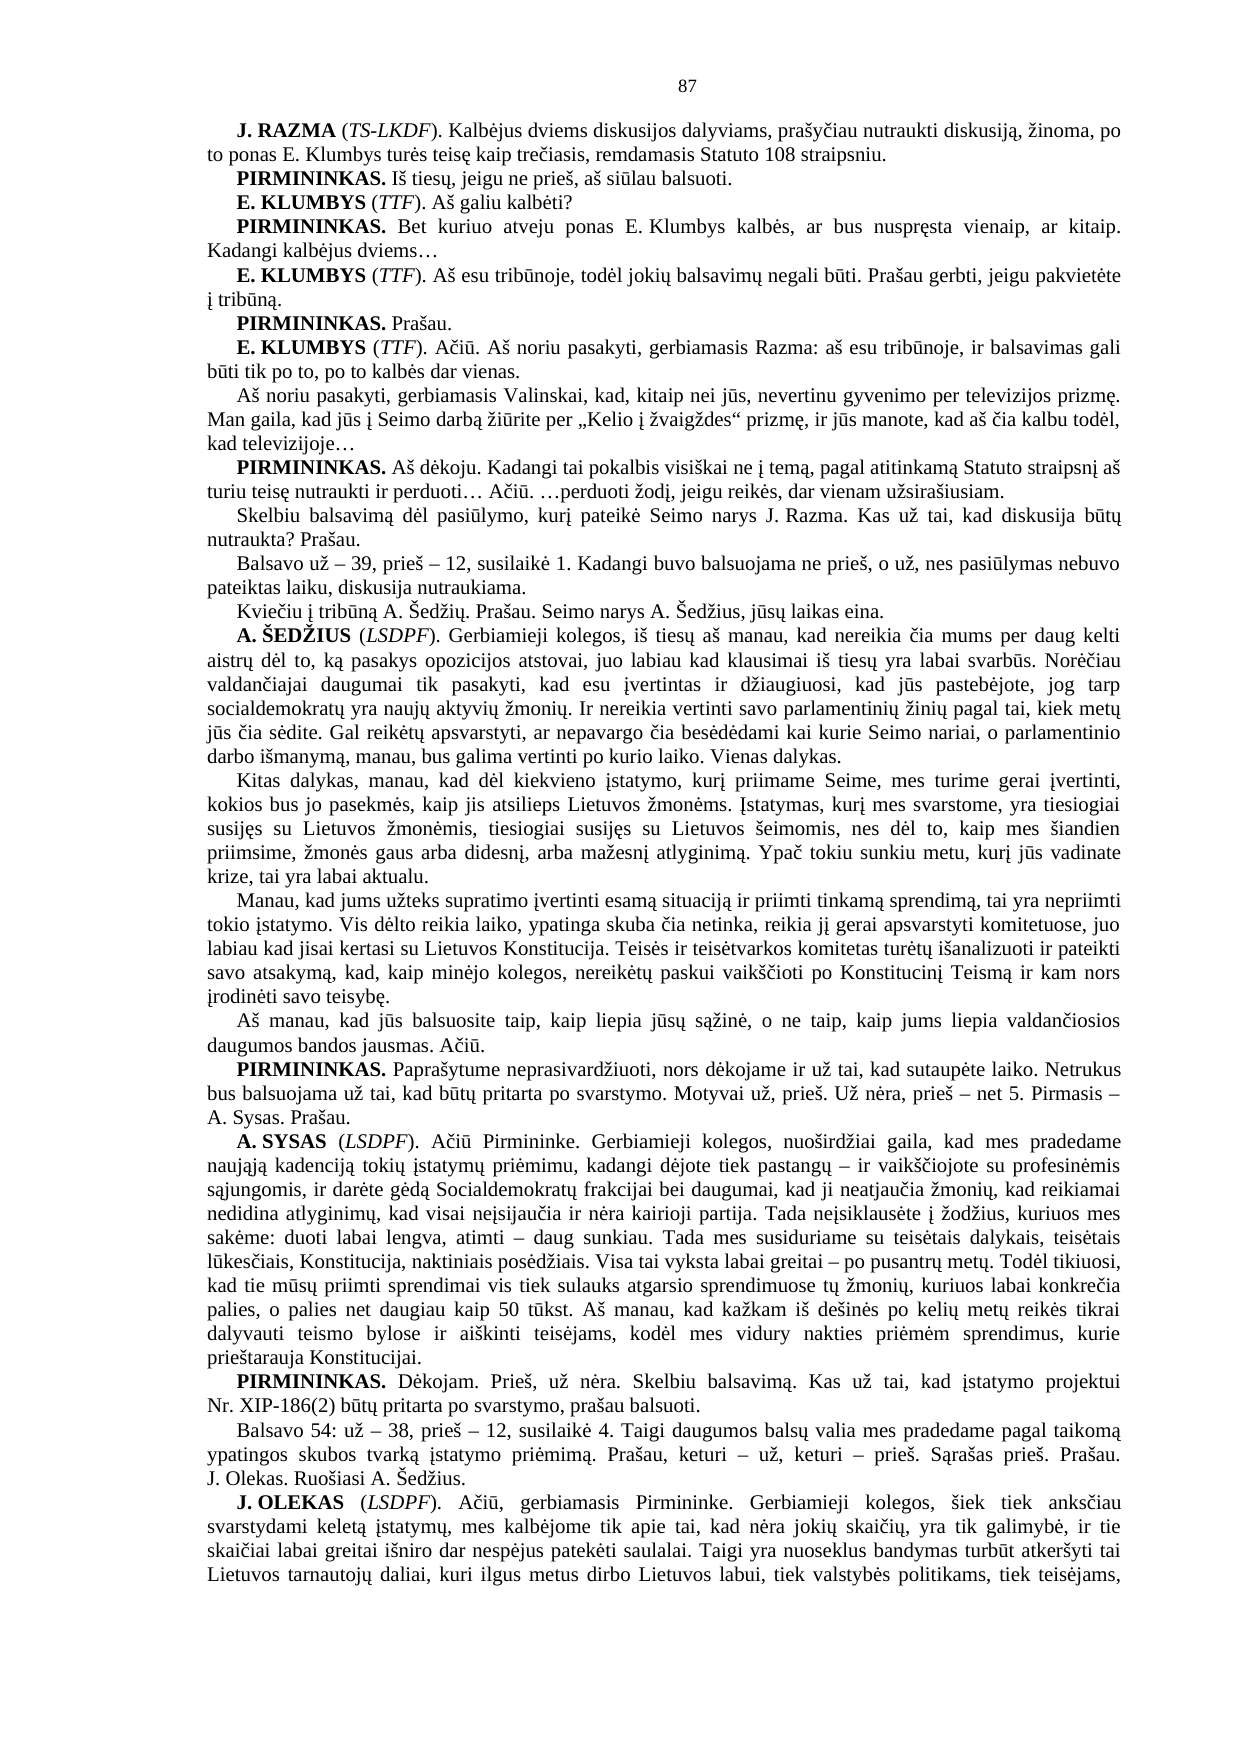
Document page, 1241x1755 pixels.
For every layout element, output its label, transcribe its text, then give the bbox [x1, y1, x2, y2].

text PIRMININKAS. Aš dėkoju. Kadangi tai pokalbis visiškai ne į temą, pagal atitinkamą Statuto straipsnį aš turiu teisę nutraukti ir perduoti… Ačiū. …perduoti žodį, jeigu reikės, dar vienam užsirašiusiam. [207, 455, 1122, 503]
text Balsavo už – 39, prieš – 12, susilaikė 1. Kadangi buvo balsuojama ne prieš, o už, nes pasiūlymas nebuvo pateiktas laiku, diskusija nutraukiama. [207, 551, 1122, 599]
text Manau, kad jums užteks supratimo įvertinti esamą situaciją ir priimti tinkamą sprendimą, tai yra nepriimti tokio įstatymo. Vis dėlto reikia laiko, ypatinga skuba čia netinka, reikia jį gerai apsvarstyti komitetuose, juo labiau kad jisai kertasi su Lietuvos Konstitucija. Teisės ir teisėtvarkos komitetas turėtų išanalizuoti ir pateikti savo atsakymą, kad, kaip minėjo kolegos, nereikėtų paskui vaikščioti po Konstitucinį Teismą ir kam nors įrodinėti savo teisybę. [207, 888, 1122, 1008]
text Aš noriu pasakyti, gerbiamasis Valinskai, kad, kitaip nei jūs, nevertinu gyvenimo per televizijos prizmę. Man gaila, kad jūs į Seimo darbą žiūrite per „Kelio į žvaigždes“ prizmę, ir jūs manote, kad aš čia kalbu todėl, kad televizijoje… [207, 383, 1122, 455]
text J. RAZMA (TS-LKDF). Kalbėjus dviems diskusijos dalyviams, prašyčiau nutraukti diskusiją, žinoma, po to ponas E. Klumbys turės teisę kaip trečiasis, remdamasis Statuto 108 straipsniu. [207, 118, 1122, 166]
text E. KLUMBYS (TTF). Ačiū. Aš noriu pasakyti, gerbiamasis Razma: aš esu tribūnoje, ir balsavimas gali būti tik po to, po to kalbės dar vienas. [207, 335, 1122, 383]
text A. ŠEDŽIUS (LSDPF). Gerbiamieji kolegos, iš tiesų aš manau, kad nereikia čia mums per daug kelti aistrų dėl to, ką pasakys opozicijos atstovai, juo labiau kad klausimai iš tiesų yra labai svarbūs. Norėčiau valdančiajai daugumai tik pasakyti, kad esu įvertintas ir džiaugiuosi, kad jūs pastebėjote, jog tarp socialdemokratų yra naujų aktyvių žmonių. Ir nereikia vertinti savo parlamentinių žinių pagal tai, kiek metų jūs čia sėdite. Gal reikėtų apsvarstyti, ar nepavargo čia besėdėdami kai kurie Seimo nariai, o parlamentinio darbo išmanymą, manau, bus galima vertinti po kurio laiko. Vienas dalykas. [207, 623, 1122, 768]
text Skelbiu balsavimą dėl pasiūlymo, kurį pateikė Seimo narys J. Razma. Kas už tai, kad diskusija būtų nutraukta? Prašau. [207, 503, 1122, 551]
text J. OLEKAS (LSDPF). Ačiū, gerbiamasis Pirmininke. Gerbiamieji kolegos, šiek tiek anksčiau svarstydami keletą įstatymų, mes kalbėjome tik apie tai, kad nėra jokių skaičių, yra tik galimybė, ir tie skaičiai labai greitai išniro dar nespėjus patekėti saulalai. Taigi yra nuoseklus bandymas turbūt atkeršyti tai Lietuvos tarnautojų daliai, kuri ilgus metus dirbo Lietuvos labui, tiek valstybės politikams, tiek teisėjams, [207, 1490, 1122, 1586]
text Kitas dalykas, manau, kad dėl kiekvieno įstatymo, kurį priimame Seime, mes turime gerai įvertinti, kokios bus jo pasekmės, kaip jis atsilieps Lietuvos žmonėms. Įstatymas, kurį mes svarstome, yra tiesiogiai susijęs su Lietuvos žmonėmis, tiesiogiai susijęs su Lietuvos šeimomis, nes dėl to, kaip mes šiandien priimsime, žmonės gaus arba didesnį, arba mažesnį atlyginimą. Ypač tokiu sunkiu metu, kurį jūs vadinate krize, tai yra labai aktualu. [207, 768, 1122, 888]
text Balsavo 54: už – 38, prieš – 12, susilaikė 4. Taigi daugumos balsų valia mes pradedame pagal taikomą ypatingos skubos tvarką įstatymo priėmimą. Prašau, keturi – už, keturi – prieš. Sąrašas prieš. Prašau. J. Olekas. Ruošiasi A. Šedžius. [207, 1417, 1122, 1490]
text E. KLUMBYS (TTF). Aš esu tribūnoje, todėl jokių balsavimų negali būti. Prašau gerbti, jeigu pakvietėte į tribūną. [207, 262, 1122, 311]
text Kviečiu į tribūną A. Šedžių. Prašau. Seimo narys A. Šedžius, jūsų laikas eina. [207, 599, 1122, 623]
text PIRMININKAS. Paprašytume neprasivardžiuoti, nors dėkojame ir už tai, kad sutaupėte laiko. Netrukus bus balsuojama už tai, kad būtų pritarta po svarstymo. Motyvai už, prieš. Už nėra, prieš – net 5. Pirmasis – A. Sysas. Prašau. [207, 1057, 1122, 1129]
text PIRMININKAS. Iš tiesų, jeigu ne prieš, aš siūlau balsuoti. [207, 166, 1122, 190]
text E. KLUMBYS (TTF). Aš galiu kalbėti? [207, 190, 1122, 214]
text PIRMININKAS. Dėkojam. Prieš, už nėra. Skelbiu balsavimą. Kas už tai, kad įstatymo projektui Nr. XIP-186(2) būtų pritarta po svarstymo, prašau balsuoti. [207, 1369, 1122, 1417]
text PIRMININKAS. Bet kuriuo atveju ponas E. Klumbys kalbės, ar bus nuspręsta vienaip, ar kitaip. Kadangi kalbėjus dviems… [207, 214, 1122, 262]
text Aš manau, kad jūs balsuosite taip, kaip liepia jūsų sąžinė, o ne taip, kaip jums liepia valdančiosios daugumos bandos jausmas. Ačiū. [207, 1008, 1122, 1057]
text PIRMININKAS. Prašau. [207, 311, 1122, 335]
text A. SYSAS (LSDPF). Ačiū Pirmininke. Gerbiamieji kolegos, nuoširdžiai gaila, kad mes pradedame naująją kadenciją tokių įstatymų priėmimu, kadangi dėjote tiek pastangų – ir vaikščiojote su profesinėmis sąjungomis, ir darėte gėdą Socialdemokratų frakcijai bei daugumai, kad ji neatjaučia žmonių, kad reikiamai nedidina atlyginimų, kad visai neįsijaučia ir nėra kairioji partija. Tada neįsiklausėte į žodžius, kuriuos mes sakėme: duoti labai lengva, atimti – daug sunkiau. Tada mes susiduriame su teisėtais dalykais, teisėtais lūkesčiais, Konstitucija, naktiniais posėdžiais. Visa tai vyksta labai greitai – po pusantrų metų. Todėl tikiuosi, kad tie mūsų priimti sprendimai vis tiek sulauks atgarsio sprendimuose tų žmonių, kuriuos labai konkrečia palies, o palies net daugiau kaip 50 tūkst. Aš manau, kad kažkam iš dešinės po kelių metų reikės tikrai dalyvauti teismo bylose ir aiškinti teisėjams, kodėl mes vidury nakties priėmėm sprendimus, kurie prieštarauja Konstitucijai. [207, 1129, 1122, 1369]
